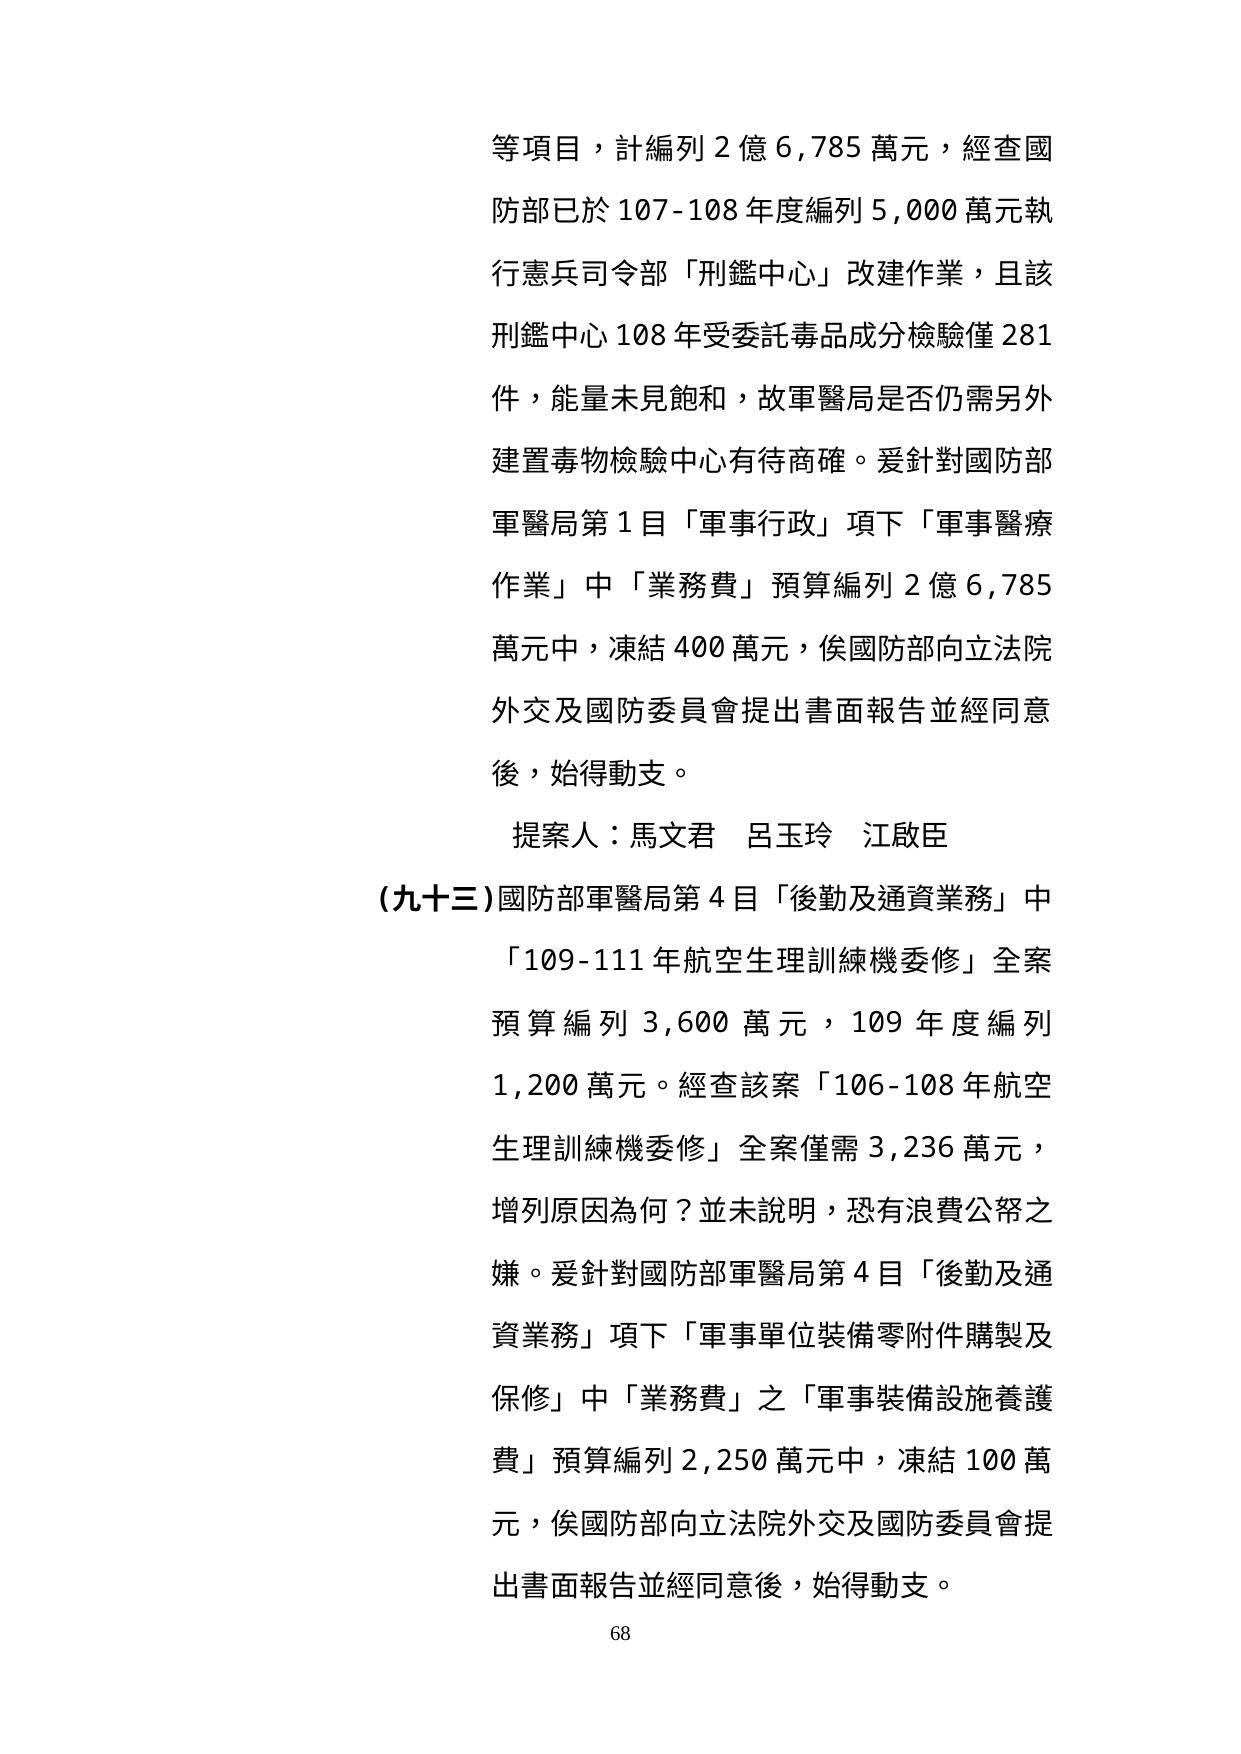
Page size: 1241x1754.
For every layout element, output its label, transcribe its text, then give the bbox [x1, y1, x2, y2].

text 提案人：馬文君 呂玉玲 江啟臣 [512, 792, 1053, 855]
text (九十三)國防部軍醫局第4目「後勤及通資業務」中「109-111年航空生理訓練機委修」全案預算編列3,600萬元，109年度編列1,200萬元。經查該案「106-108年航空生理訓練機委修」全案僅需3,236萬元，增列原因為何？並未說明，恐有浪費公帑之嫌。爰針對國防部軍醫局第4目「後勤及通資業務」項下「軍事單位裝備零附件購製及保修」中「業務費」之「軍事裝備設施養護費」預算編列2,250萬元中，凍結100萬元，俟國防部向立法院外交及國防委員會提出書面報告並經同意後，始得動支。 [375, 855, 1053, 1605]
text 等項目，計編列2億6,785萬元，經查國防部已於107-108年度編列5,000萬元執行憲兵司令部「刑鑑中心」改建作業，且該刑鑑中心108年受委託毒品成分檢驗僅281件，能量未見飽和，故軍醫局是否仍需另外建置毒物檢驗中心有待商確。爰針對國防部軍醫局第1目「軍事行政」項下「軍事醫療作業」中「業務費」預算編列2億6,785萬元中，凍結400萬元，俟國防部向立法院外交及國防委員會提出書面報告並經同意後，始得動支。 [375, 105, 1053, 792]
